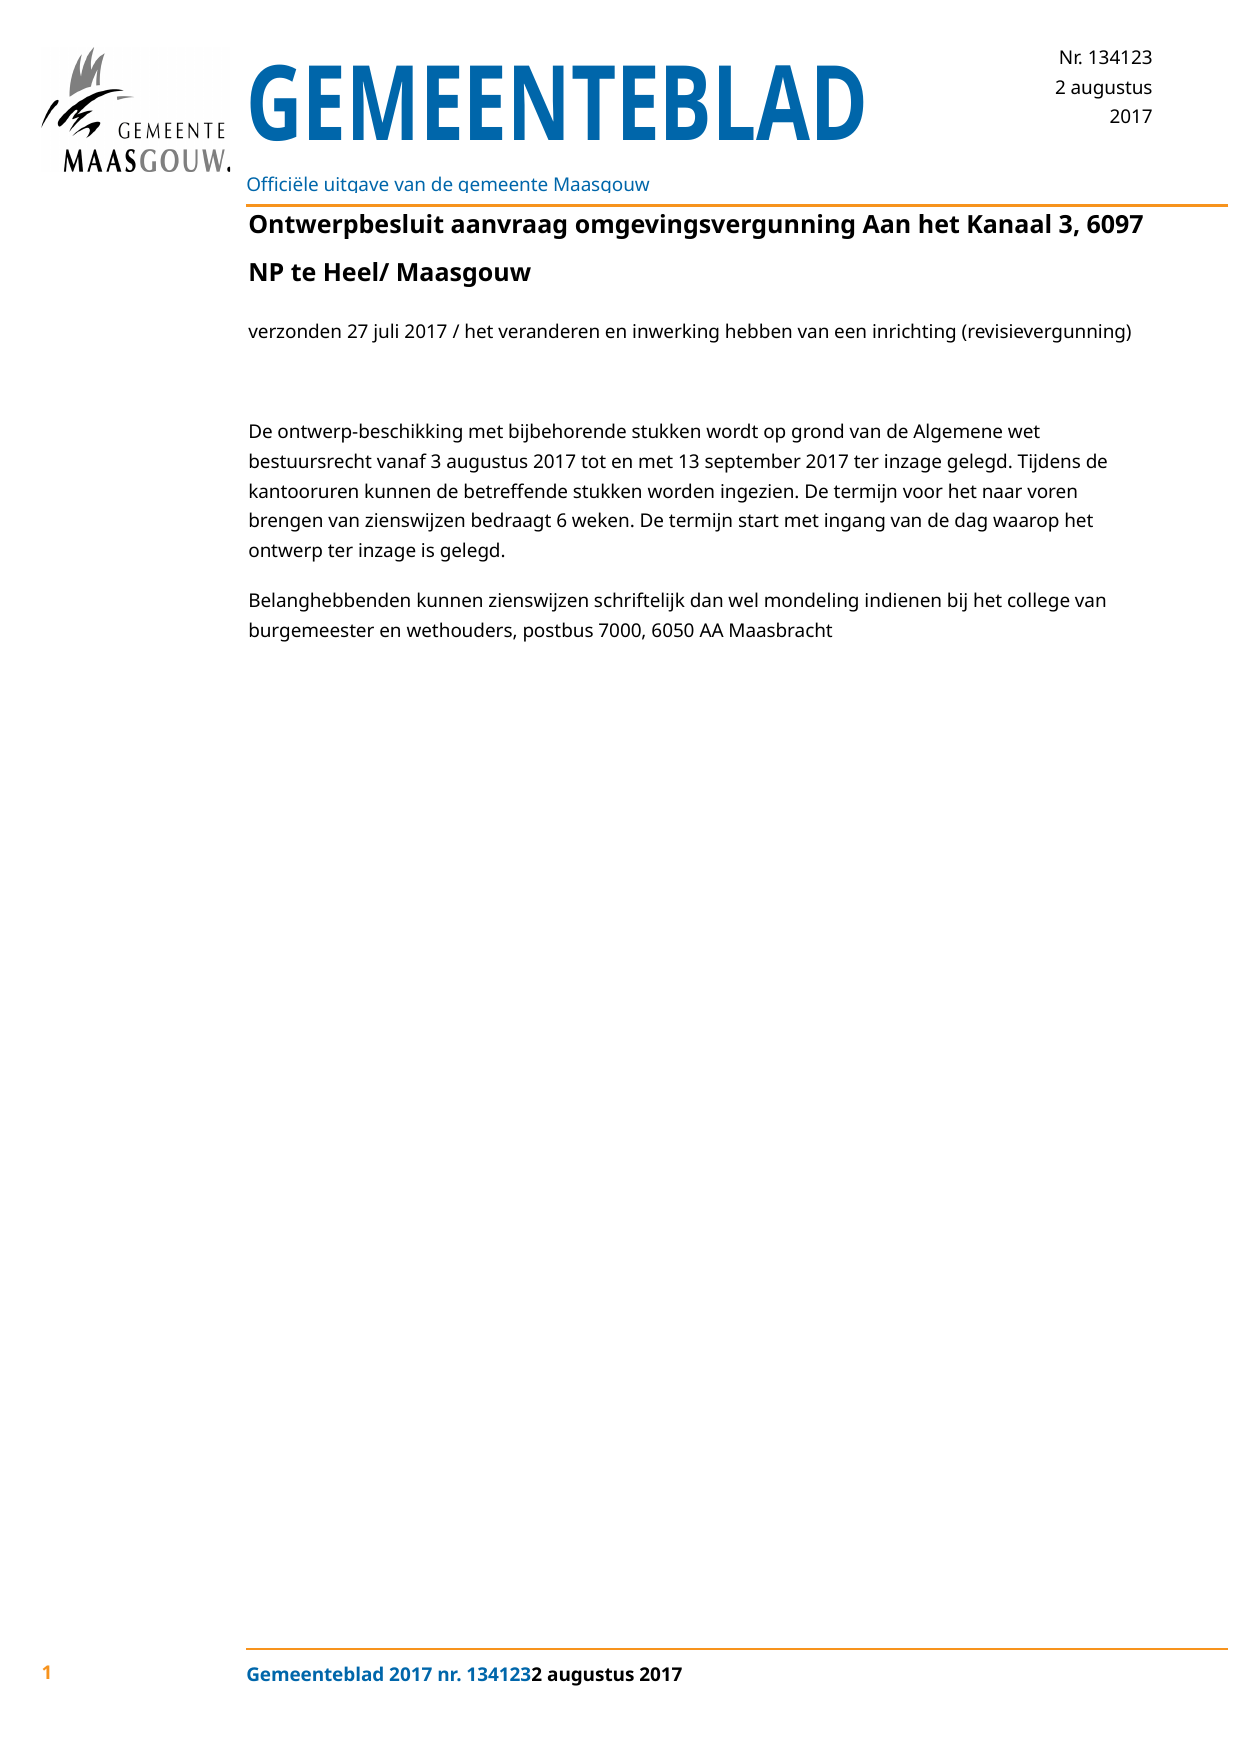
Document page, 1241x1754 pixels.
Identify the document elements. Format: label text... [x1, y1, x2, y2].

text Ontwerpbesluit aanvraag omgevingsvergunning Aan het Kanaal 3, 6097 NP te Heel/ Maasgouw [248, 207, 1152, 288]
text verzonden 27 juli 2017 / het veranderen en inwerking hebben van een inrichting (revisievergunning) [248, 318, 1152, 344]
text Belanghebbenden kunnen zienswijzen schriftelijk dan wel mondeling indienen bij het college van burgemeester en wethouders, postbus 7000, 6050 AA Maasbracht [248, 587, 1152, 643]
picture [41, 47, 231, 172]
text De ontwerp-beschikking met bijbehorende stukken wordt op grond van de Algemene wet bestuursrecht vanaf 3 augustus 2017 tot en met 13 september 2017 ter inzage gelegd. Tijdens de kantooruren kunnen de betreffende stukken worden ingezien. De termijn voor het naar voren brengen van zienswijzen bedraagt 6 weken. De termijn start met ingang van de dag waarop het ontwerp ter inzage is gelegd. [248, 419, 1152, 563]
